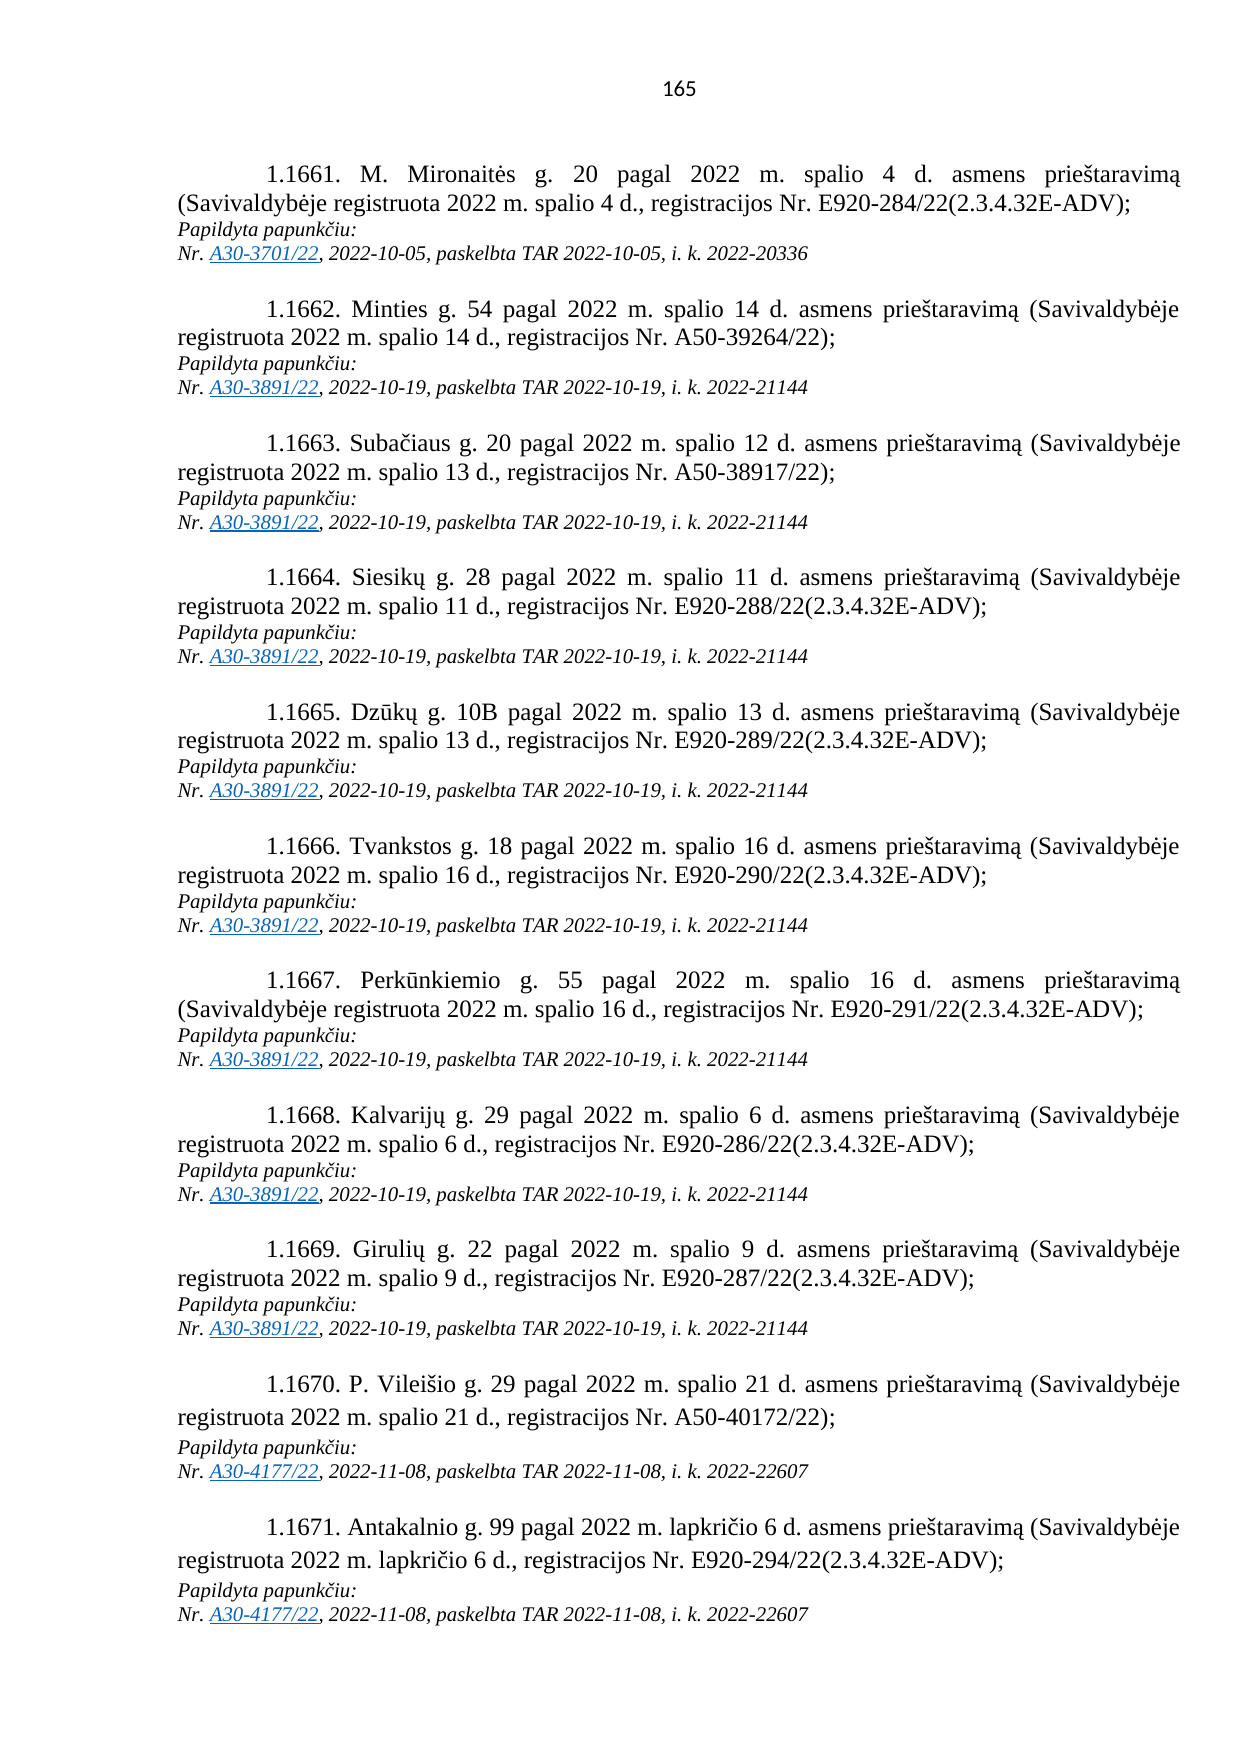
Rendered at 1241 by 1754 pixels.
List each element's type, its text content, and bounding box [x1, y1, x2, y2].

text Nr. A30-3891/22, 2022-10-19, paskelbta TAR 2022-10-19, i. k. 2022-21144 [177, 510, 1181, 534]
text 1.1662. Minties g. 54 pagal 2022 m. spalio 14 d. asmens prieštaravimą (Savivaldybėje registruota 2022 m. spalio 14 d., registracijos Nr. A50-39264/22); [177, 294, 1181, 351]
text 1.1663. Subačiaus g. 20 pagal 2022 m. spalio 12 d. asmens prieštaravimą (Savivaldybėje registruota 2022 m. spalio 13 d., registracijos Nr. A50-38917/22); [177, 428, 1181, 486]
text 1.1668. Kalvarijų g. 29 pagal 2022 m. spalio 6 d. asmens prieštaravimą (Savivaldybėje registruota 2022 m. spalio 6 d., registracijos Nr. E920-286/22(2.3.4.32E-ADV); [177, 1100, 1181, 1157]
text Papildyta papunkčiu: [177, 1023, 1181, 1047]
text Papildyta papunkčiu: [177, 217, 1181, 241]
text Nr. A30-3891/22, 2022-10-19, paskelbta TAR 2022-10-19, i. k. 2022-21144 [177, 1182, 1181, 1206]
text Papildyta papunkčiu: [177, 889, 1181, 913]
text Nr. A30-3891/22, 2022-10-19, paskelbta TAR 2022-10-19, i. k. 2022-21144 [177, 1316, 1181, 1340]
text 1.1670. P. Vileišio g. 29 pagal 2022 m. spalio 21 d. asmens prieštaravimą (Savivaldybėje registruota 2022 m. spalio 21 d., registracijos Nr. A50-40172/22); [177, 1369, 1181, 1431]
text 1.1666. Tvankstos g. 18 pagal 2022 m. spalio 16 d. asmens prieštaravimą (Savivaldybėje registruota 2022 m. spalio 16 d., registracijos Nr. E920-290/22(2.3.4.32E-ADV); [177, 831, 1181, 889]
text 1.1671. Antakalnio g. 99 pagal 2022 m. lapkričio 6 d. asmens prieštaravimą (Savivaldybėje registruota 2022 m. lapkričio 6 d., registracijos Nr. E920-294/22(2.3.4.32E-ADV); [177, 1512, 1181, 1573]
text 1.1667. Perkūnkiemio g. 55 pagal 2022 m. spalio 16 d. asmens prieštaravimą (Savivaldybėje registruota 2022 m. spalio 16 d., registracijos Nr. E920-291/22(2.3.4.32E-ADV); [177, 966, 1181, 1023]
text 1.1661. M. Mironaitės g. 20 pagal 2022 m. spalio 4 d. asmens prieštaravimą (Savivaldybėje registruota 2022 m. spalio 4 d., registracijos Nr. E920-284/22(2.3.4.32E-ADV); [177, 159, 1181, 217]
text Nr. A30-3891/22, 2022-10-19, paskelbta TAR 2022-10-19, i. k. 2022-21144 [177, 913, 1181, 937]
text Nr. A30-3891/22, 2022-10-19, paskelbta TAR 2022-10-19, i. k. 2022-21144 [177, 1047, 1181, 1071]
text Nr. A30-3701/22, 2022-10-05, paskelbta TAR 2022-10-05, i. k. 2022-20336 [177, 241, 1181, 265]
text Papildyta papunkčiu: [177, 754, 1181, 778]
text 1.1665. Dzūkų g. 10B pagal 2022 m. spalio 13 d. asmens prieštaravimą (Savivaldybėje registruota 2022 m. spalio 13 d., registracijos Nr. E920-289/22(2.3.4.32E-ADV); [177, 697, 1181, 754]
text Papildyta papunkčiu: [177, 351, 1181, 375]
text Papildyta papunkčiu: [177, 620, 1181, 644]
text Papildyta papunkčiu: [177, 1157, 1181, 1182]
text 1.1664. Siesikų g. 28 pagal 2022 m. spalio 11 d. asmens prieštaravimą (Savivaldybėje registruota 2022 m. spalio 11 d., registracijos Nr. E920-288/22(2.3.4.32E-ADV); [177, 562, 1181, 620]
text Nr. A30-4177/22, 2022-11-08, paskelbta TAR 2022-11-08, i. k. 2022-22607 [177, 1602, 1181, 1626]
text Papildyta papunkčiu: [177, 486, 1181, 510]
text Nr. A30-3891/22, 2022-10-19, paskelbta TAR 2022-10-19, i. k. 2022-21144 [177, 375, 1181, 399]
text Nr. A30-4177/22, 2022-11-08, paskelbta TAR 2022-11-08, i. k. 2022-22607 [177, 1459, 1181, 1483]
text Papildyta papunkčiu: [177, 1292, 1181, 1316]
text Nr. A30-3891/22, 2022-10-19, paskelbta TAR 2022-10-19, i. k. 2022-21144 [177, 778, 1181, 802]
text Papildyta papunkčiu: [177, 1435, 1181, 1459]
text 1.1669. Girulių g. 22 pagal 2022 m. spalio 9 d. asmens prieštaravimą (Savivaldybėje registruota 2022 m. spalio 9 d., registracijos Nr. E920-287/22(2.3.4.32E-ADV); [177, 1234, 1181, 1292]
text Nr. A30-3891/22, 2022-10-19, paskelbta TAR 2022-10-19, i. k. 2022-21144 [177, 644, 1181, 668]
text Papildyta papunkčiu: [177, 1578, 1181, 1602]
